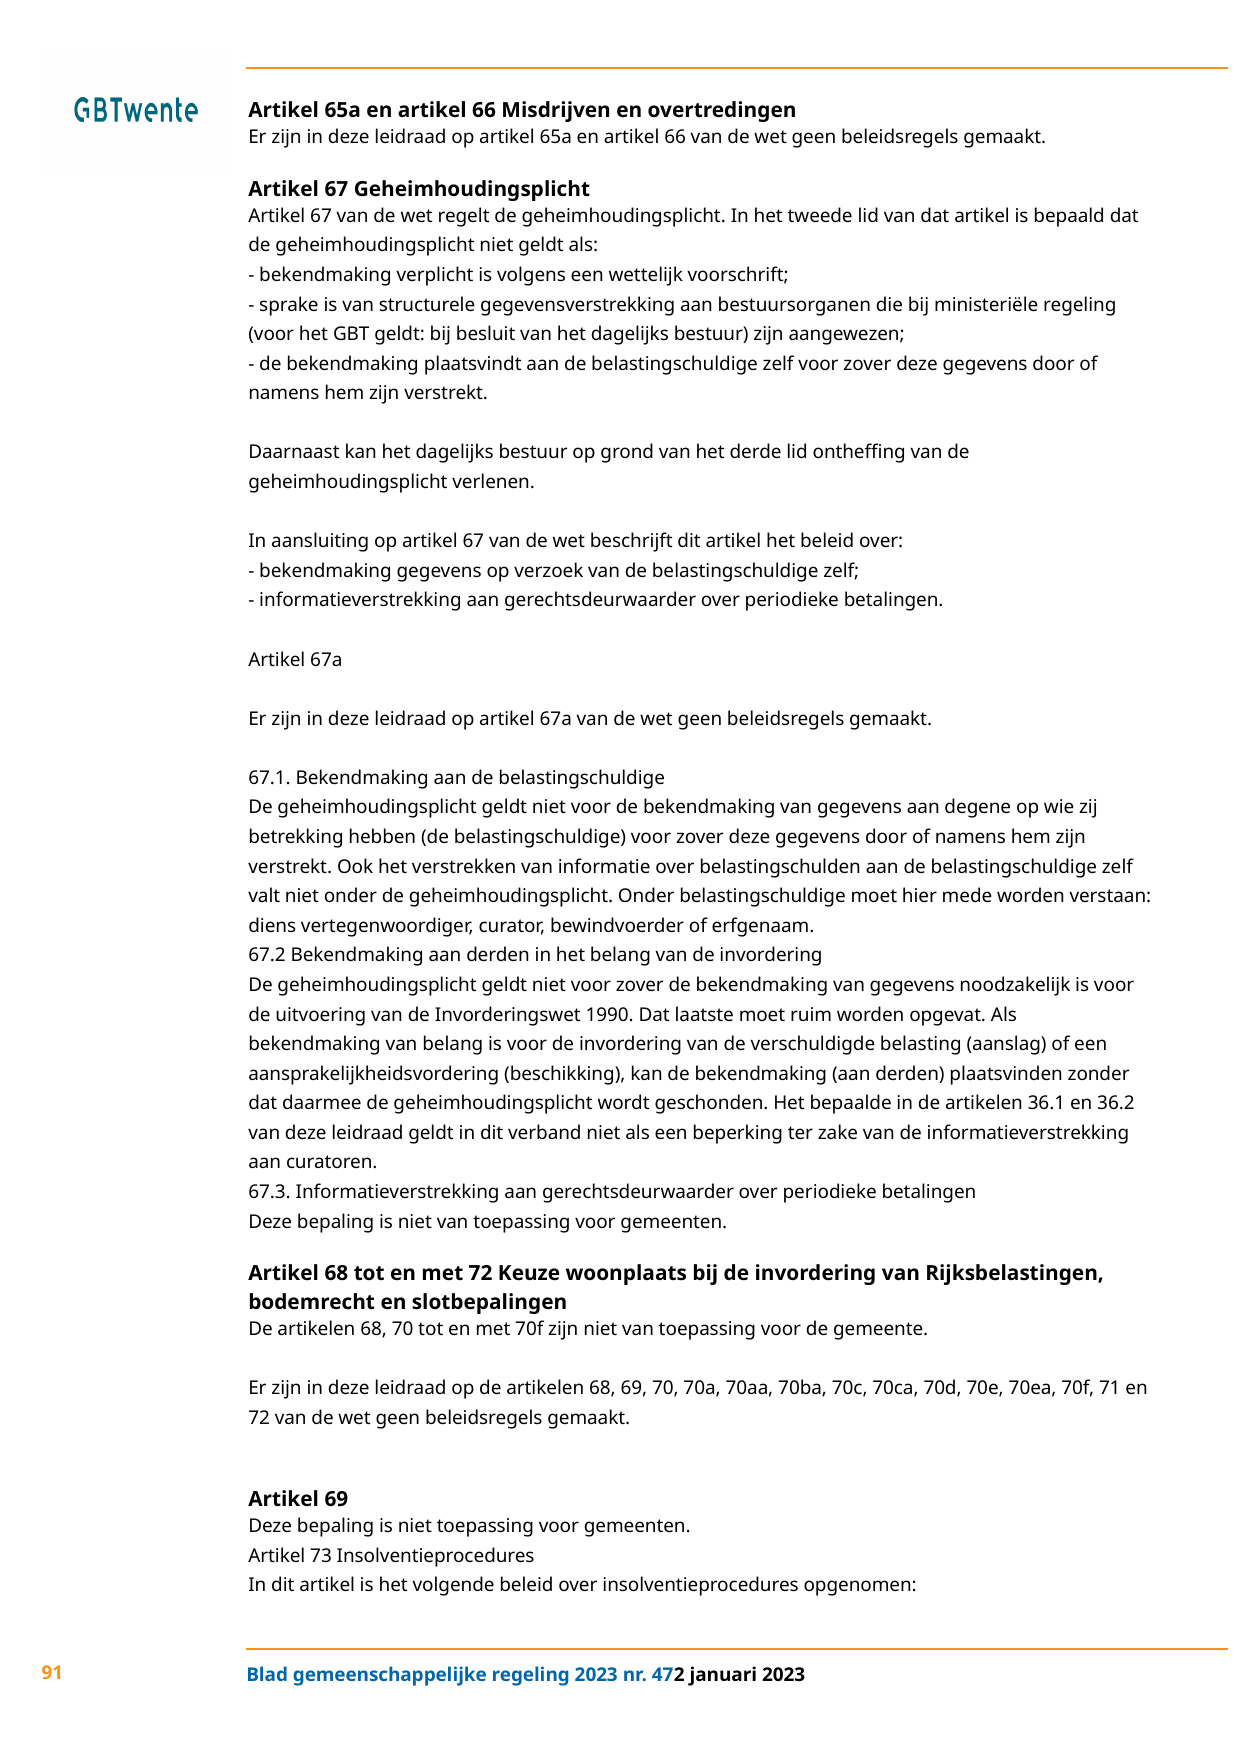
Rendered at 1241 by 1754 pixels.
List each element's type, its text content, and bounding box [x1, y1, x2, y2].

text - sprake is van structurele gegevensverstrekking aan bestuursorganen die bij ministeriële regeling (voor het GBT geldt: bij besluit van het dagelijks bestuur) zijn aangewezen; [248, 291, 1152, 346]
text De geheimhoudingsplicht geldt niet voor de bekendmaking van gegevens aan degene op wie zij betrekking hebben (de belastingschuldige) voor zover deze gegevens door of namens hem zijn verstrekt. Ook het verstrekken van informatie over belastingschulden aan de belastingschuldige zelf valt niet onder de geheimhoudingsplicht. Onder belastingschuldige moet hier mede worden verstaan: diens vertegenwoordiger, curator, bewindvoerder of erfgenaam. [248, 794, 1152, 938]
text 67.2 Bekendmaking aan derden in het belang van de invordering [248, 942, 1152, 967]
text Artikel 73 Insolventieprocedures [248, 1542, 1152, 1568]
text Deze bepaling is niet van toepassing voor gemeenten. [248, 1208, 1152, 1234]
text De geheimhoudingsplicht geldt niet voor zover de bekendmaking van gegevens noodzakelijk is voor de uitvoering van de Invorderingswet 1990. Dat laatste moet ruim worden opgevat. Als bekendmaking van belang is voor de invordering van de verschuldigde belasting (aanslag) of een aansprakelijkheidsvordering (beschikking), kan de bekendmaking (aan derden) plaatsvinden zonder dat daarmee de geheimhoudingsplicht wordt geschonden. Het bepaalde in de artikelen 36.1 en 36.2 van deze leidraad geldt in dit verband niet als een beperking ter zake van de informatieverstrekking aan curatoren. [248, 971, 1152, 1174]
text 67.1. Bekendmaking aan de belastingschuldige [248, 764, 1152, 790]
picture [41, 47, 231, 172]
text Er zijn in deze leidraad op artikel 65a en artikel 66 van de wet geen beleidsregels gemaakt. [248, 123, 1152, 149]
text In dit artikel is het volgende beleid over insolventieprocedures opgenomen: [248, 1572, 1152, 1597]
text De artikelen 68, 70 tot en met 70f zijn niet van toepassing voor de gemeente. [248, 1315, 1152, 1341]
text Daarnaast kan het dagelijks bestuur op grond van het derde lid ontheffing van de geheimhoudingsplicht verlenen. [248, 439, 1152, 494]
text In aansluiting op artikel 67 van de wet beschrijft dit artikel het beleid over: [248, 527, 1152, 553]
text Er zijn in deze leidraad op artikel 67a van de wet geen beleidsregels gemaakt. [248, 705, 1152, 731]
text Artikel 67 Geheimhoudingsplicht [248, 174, 1152, 202]
text Artikel 67a [248, 646, 1152, 672]
text Er zijn in deze leidraad op de artikelen 68, 69, 70, 70a, 70aa, 70ba, 70c, 70ca, 70d, 70e, 70ea, 70f, 71 en 72 van de wet geen beleidsregels gemaakt. [248, 1374, 1152, 1430]
text Artikel 65a en artikel 66 Misdrijven en overtredingen [248, 95, 1152, 123]
text - informatieverstrekking aan gerechtsdeurwaarder over periodieke betalingen. [248, 587, 1152, 612]
text - bekendmaking gegevens op verzoek van de belastingschuldige zelf; [248, 557, 1152, 583]
text Deze bepaling is niet toepassing voor gemeenten. [248, 1512, 1152, 1538]
text Artikel 69 [248, 1484, 1152, 1512]
text - de bekendmaking plaatsvindt aan de belastingschuldige zelf voor zover deze gegevens door of namens hem zijn verstrekt. [248, 350, 1152, 405]
text 67.3. Informatieverstrekking aan gerechtsdeurwaarder over periodieke betalingen [248, 1178, 1152, 1204]
text Artikel 67 van de wet regelt de geheimhoudingsplicht. In het tweede lid van dat artikel is bepaald dat de geheimhoudingsplicht niet geldt als: [248, 202, 1152, 257]
text - bekendmaking verplicht is volgens een wettelijk voorschrift; [248, 261, 1152, 287]
text Artikel 68 tot en met 72 Keuze woonplaats bij de invordering van Rijksbelastingen, bodemrecht en slotbepalingen [248, 1258, 1152, 1315]
